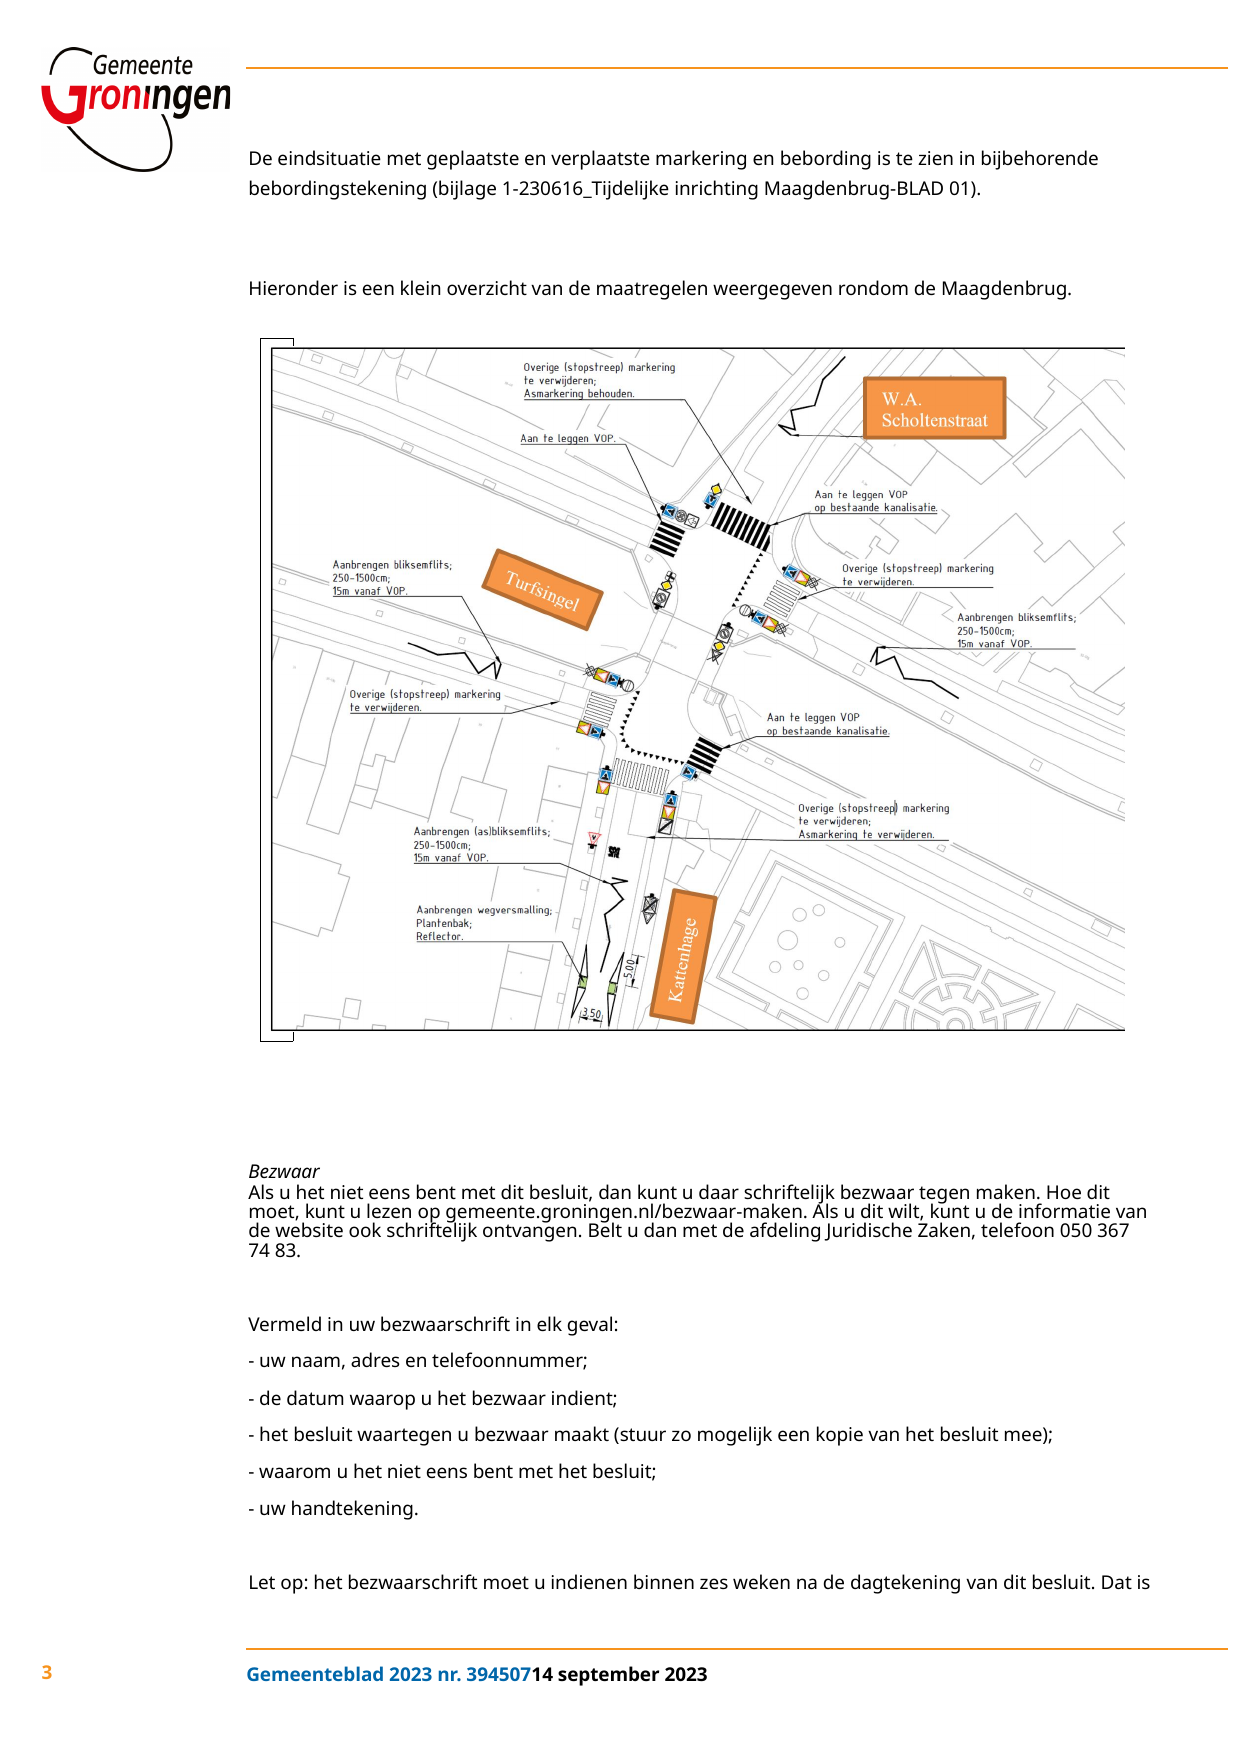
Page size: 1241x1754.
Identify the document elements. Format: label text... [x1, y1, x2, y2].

text De eindsituatie met geplaatste en verplaatste markering en bebording is te zien in bijbehorende bebordingstekening (bijlage 1-230616_Tijdelijke inrichting Maagdenbrug-BLAD 01). [248, 145, 1152, 201]
text Bezwaar [248, 1158, 1152, 1184]
text Hieronder is een klein overzicht van de maatregelen weergegeven rondom de Maagdenbrug. [248, 276, 1152, 301]
picture [268, 346, 1125, 1032]
picture [41, 47, 231, 172]
text - de datum waarop u het bezwaar indient; [248, 1389, 1152, 1409]
text Let op: het bezwaarschrift moet u indienen binnen zes weken na de dagtekening van dit besluit. Dat is [248, 1574, 1152, 1594]
text - het besluit waartegen u bezwaar maakt (stuur zo mogelijk een kopie van het besluit mee); [248, 1426, 1152, 1446]
text - uw naam, adres en telefoonnummer; [248, 1352, 1152, 1372]
text - waarom u het niet eens bent met het besluit; [248, 1463, 1152, 1483]
text Vermeld in uw bezwaarschrift in elk geval: [248, 1316, 1152, 1335]
text Als u het niet eens bent met dit besluit, dan kunt u daar schriftelijk bezwaar tegen maken. Hoe dit moet, kunt u lezen op gemeente.groningen.nl/bezwaar-maken. Als u dit wilt, kunt u de informatie van de website ook schriftelijk ontvangen. Belt u dan met de afdeling Juridische Zaken, telefoon 050 367 74 83. [248, 1184, 1152, 1261]
text - uw handtekening. [248, 1500, 1152, 1520]
